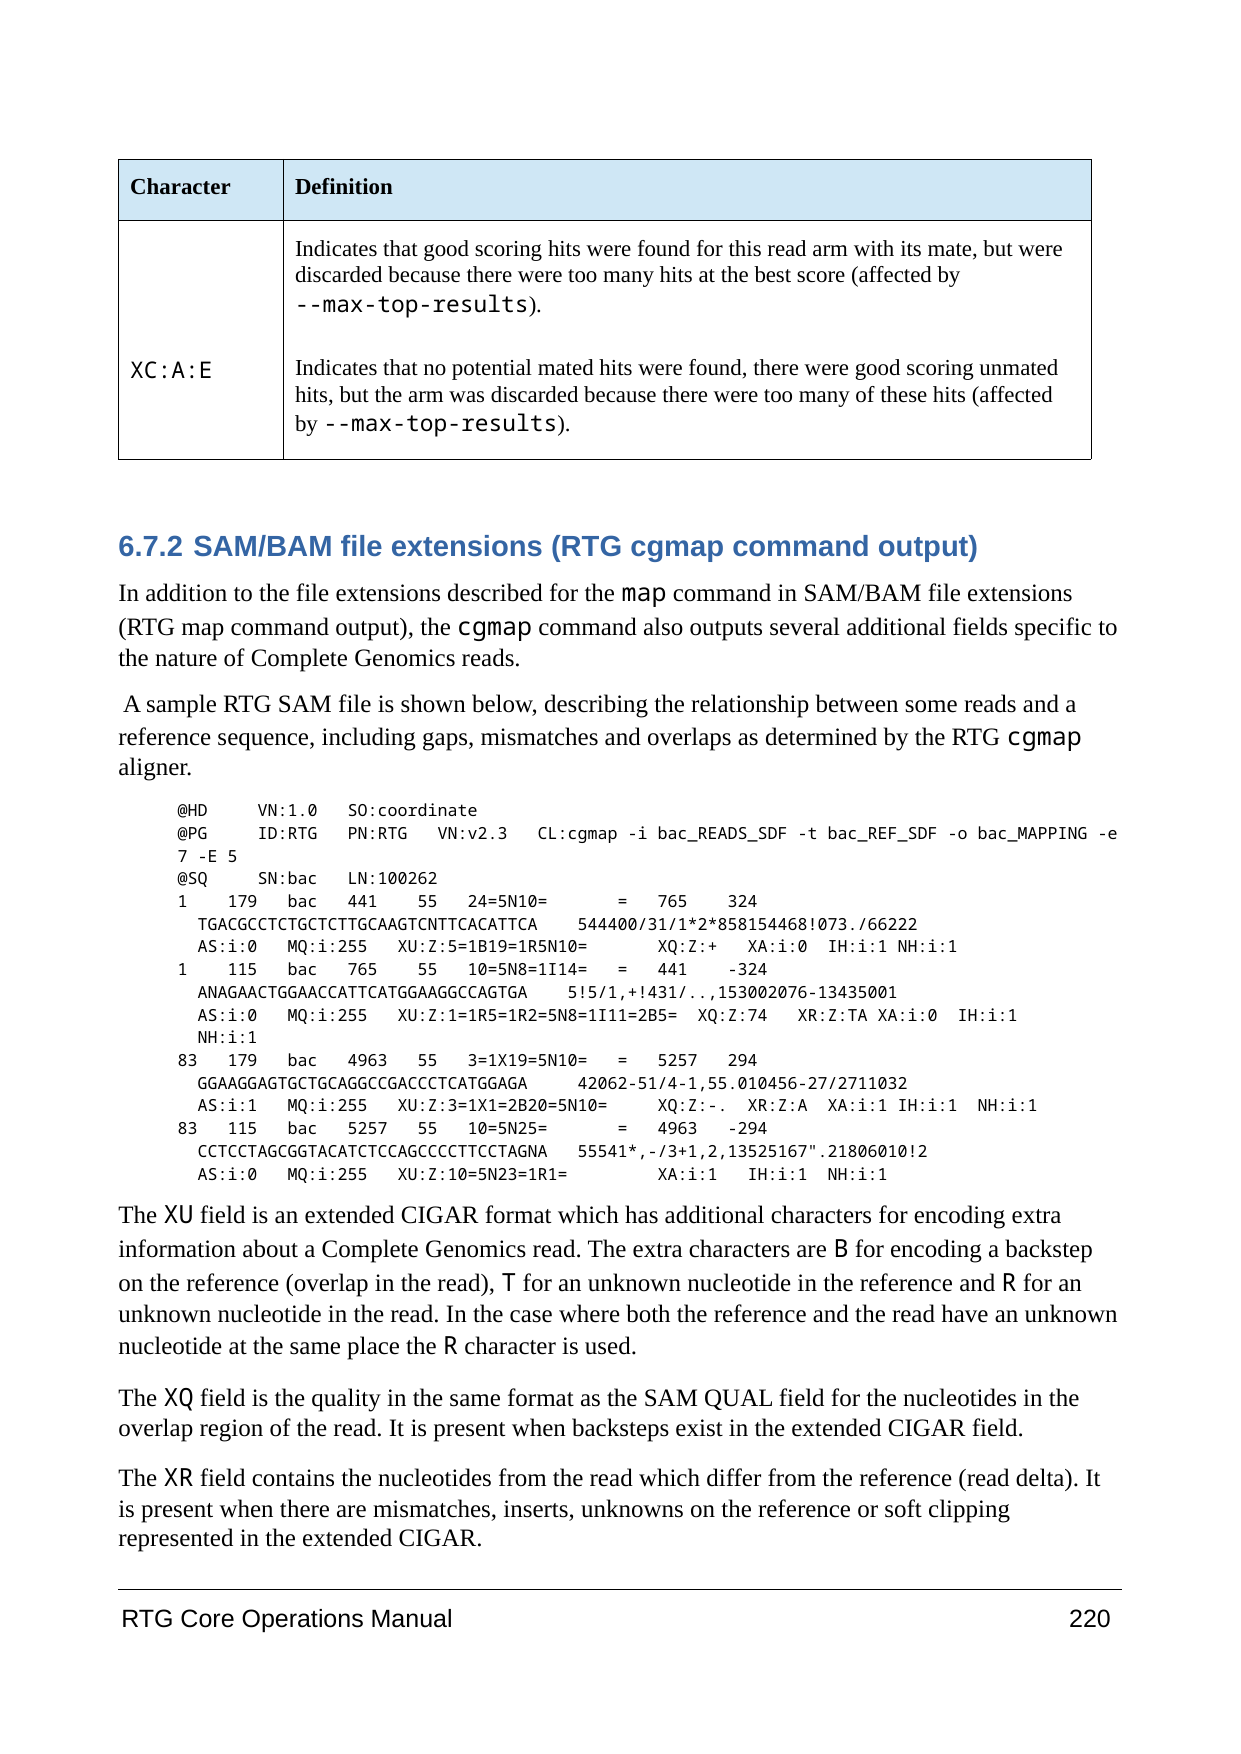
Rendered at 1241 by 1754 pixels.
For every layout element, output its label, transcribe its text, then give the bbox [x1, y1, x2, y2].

text 83 115 bac 5257 55 10=5N25= = 4963 -294 CCTCCTAGCGGTACATCTCCAGCCCCTTCCTAGNA 55541*,-/3+1,2,13525167".21806010!2 AS:i:0 MQ:i:255 XU:Z:10=5N23=1R1= XA:i:1 IH:i:1 NH:i:1 [177, 1117, 1122, 1185]
text A sample RTG SAM file is shown below, describing the relationship between some reads and a reference sequence, including gaps, mismatches and overlaps as determined by the RTG cgmap aligner. [118, 689, 1122, 781]
text @PG ID:RTG PN:RTG VN:v2.3 CL:cgmap -i bac_READS_SDF -t bac_REF_SDF -o bac_MAPPING -e 7 -E 5 [177, 822, 1122, 867]
text @HD VN:1.0 SO:coordinate [177, 799, 1122, 822]
text The XU field is an extended CIGAR format which has additional characters for encoding extra information about a Complete Genomics read. The extra characters are B for encoding a backstep on the reference (overlap in the read), T for an unknown nucleotide in the reference and R for an unknown nucleotide in the read. In the case where both the reference and the read have an unknown nucleotide at the same place the R character is used. [118, 1197, 1122, 1362]
table_cell Indicates that good scoring hits were found for this read arm with its mate, but were discarded because there were too many hits at the best score (affected by --max-top-results). [284, 221, 1091, 340]
text The XR field contains the nucleotides from the read which differ from the reference (read delta). It is present when there are mismatches, inserts, unknowns on the reference or soft clipping represented in the extended CIGAR. [118, 1460, 1122, 1551]
text @SQ SN:bac LN:100262 [177, 867, 1122, 890]
text 83 179 bac 4963 55 3=1X19=5N10= = 5257 294 GGAAGGAGTGCTGCAGGCCGACCCTCATGGAGA 42062-51/4-1,55.010456-27/2711032 AS:i:1 MQ:i:255 XU:Z:3=1X1=2B20=5N10= XQ:Z:-. XR:Z:A XA:i:1 IH:i:1 NH:i:1 [177, 1049, 1122, 1117]
text In addition to the file extensions described for the map command in SAM/BAM file extensions (RTG map command output), the cgmap command also outputs several additional fields specific to the nature of Complete Genomics reads. [118, 575, 1122, 672]
text 1 179 bac 441 55 24=5N10= = 765 324 TGACGCCTCTGCTCTTGCAAGTCNTTCACATTCA 544400/31/1*2*858154468!073./66222 AS:i:0 MQ:i:255 XU:Z:5=1B19=1R5N10= XQ:Z:+ XA:i:0 IH:i:1 NH:i:1 [177, 890, 1122, 958]
table_header Definition [284, 160, 1091, 220]
text 1 115 bac 765 55 10=5N8=1I14= = 441 -324 ANAGAACTGGAACCATTCATGGAAGGCCAGTGA 5!5/1,+!431/..,153002076-13435001 AS:i:0 MQ:i:255 XU:Z:1=1R5=1R2=5N8=1I11=2B5= XQ:Z:74 XR:Z:TA XA:i:0 IH:i:1 NH:i:1 [177, 958, 1122, 1049]
text The XQ field is the quality in the same format as the SAM QUAL field for the nucleotides in the overlap region of the read. It is present when backsteps exist in the extended CIGAR field. [118, 1379, 1122, 1442]
table_cell Indicates that no potential mated hits were found, there were good scoring unmated hits, but the arm was discarded because there were too many of these hits (affected by --max-top-results). [284, 340, 1091, 459]
table_cell XC:A:E [119, 340, 283, 459]
subtitle SAM/BAM file extensions (RTG cgmap command output) [118, 529, 1122, 563]
table_header Character [119, 160, 283, 220]
table_cell [119, 221, 283, 340]
